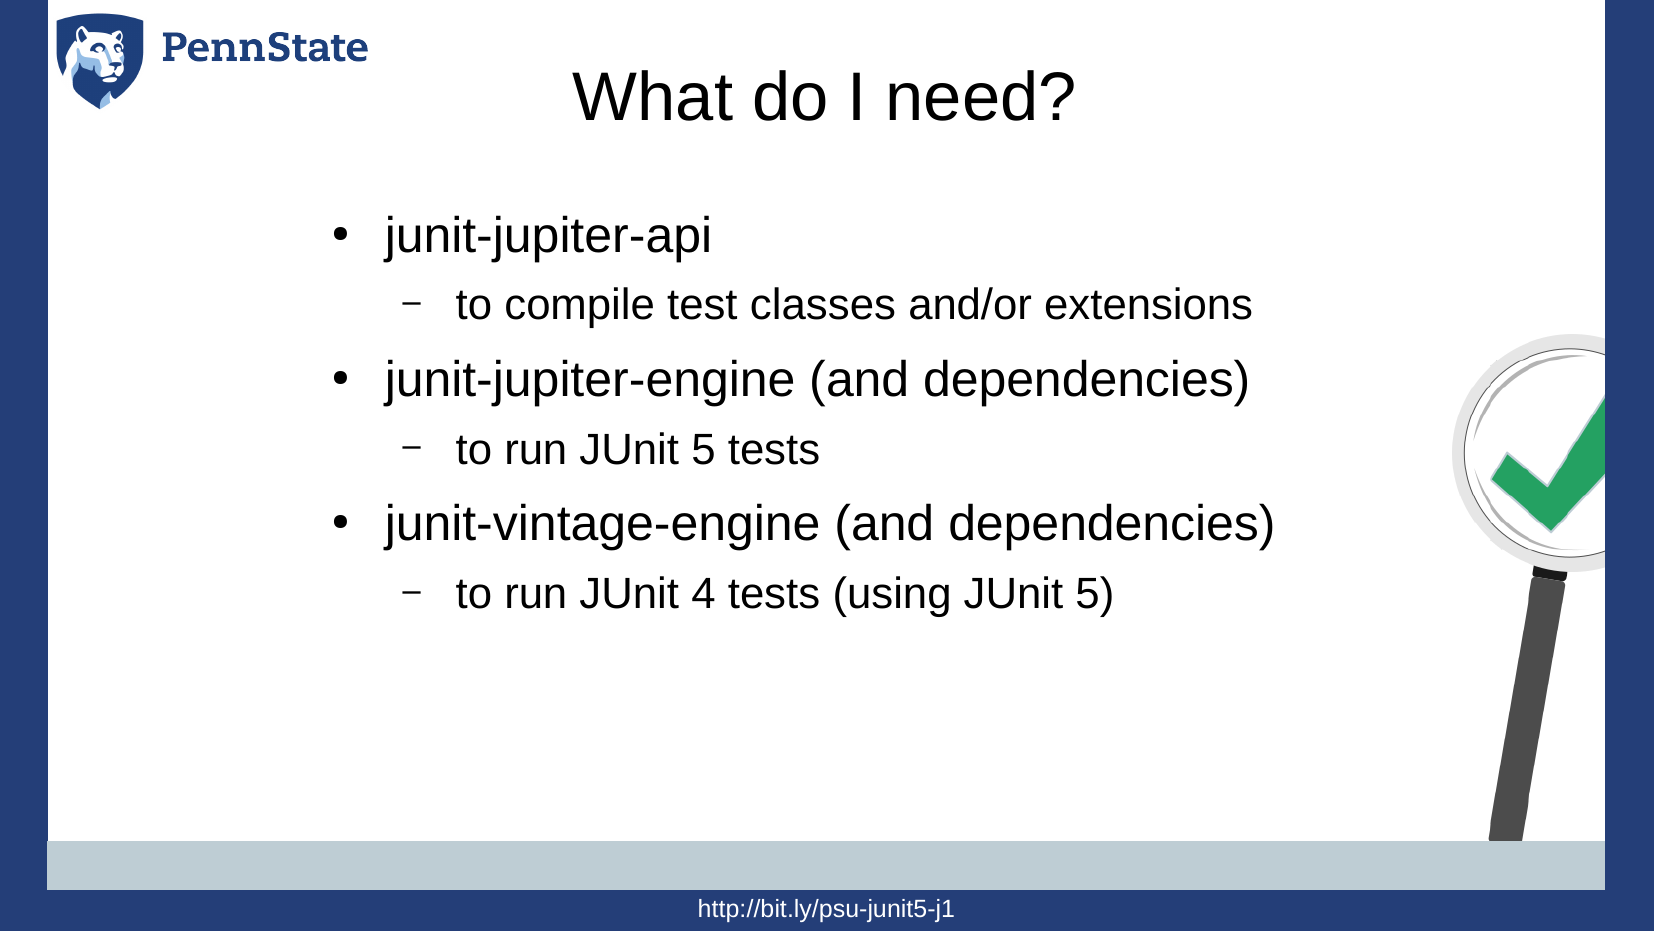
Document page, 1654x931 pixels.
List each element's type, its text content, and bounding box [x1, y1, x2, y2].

picture [48, 0, 411, 152]
picture [1452, 334, 1605, 841]
title What do I need? [60, 19, 1591, 175]
list junit-jupiter-api to compile test classes and/or extensions junit-jupiter-engine (and dependencies) to run JUnit 5 tests junit-vintage-engine (and dependencies) to run JUnit 4 tests (using JUnit 5) [313, 206, 1340, 717]
